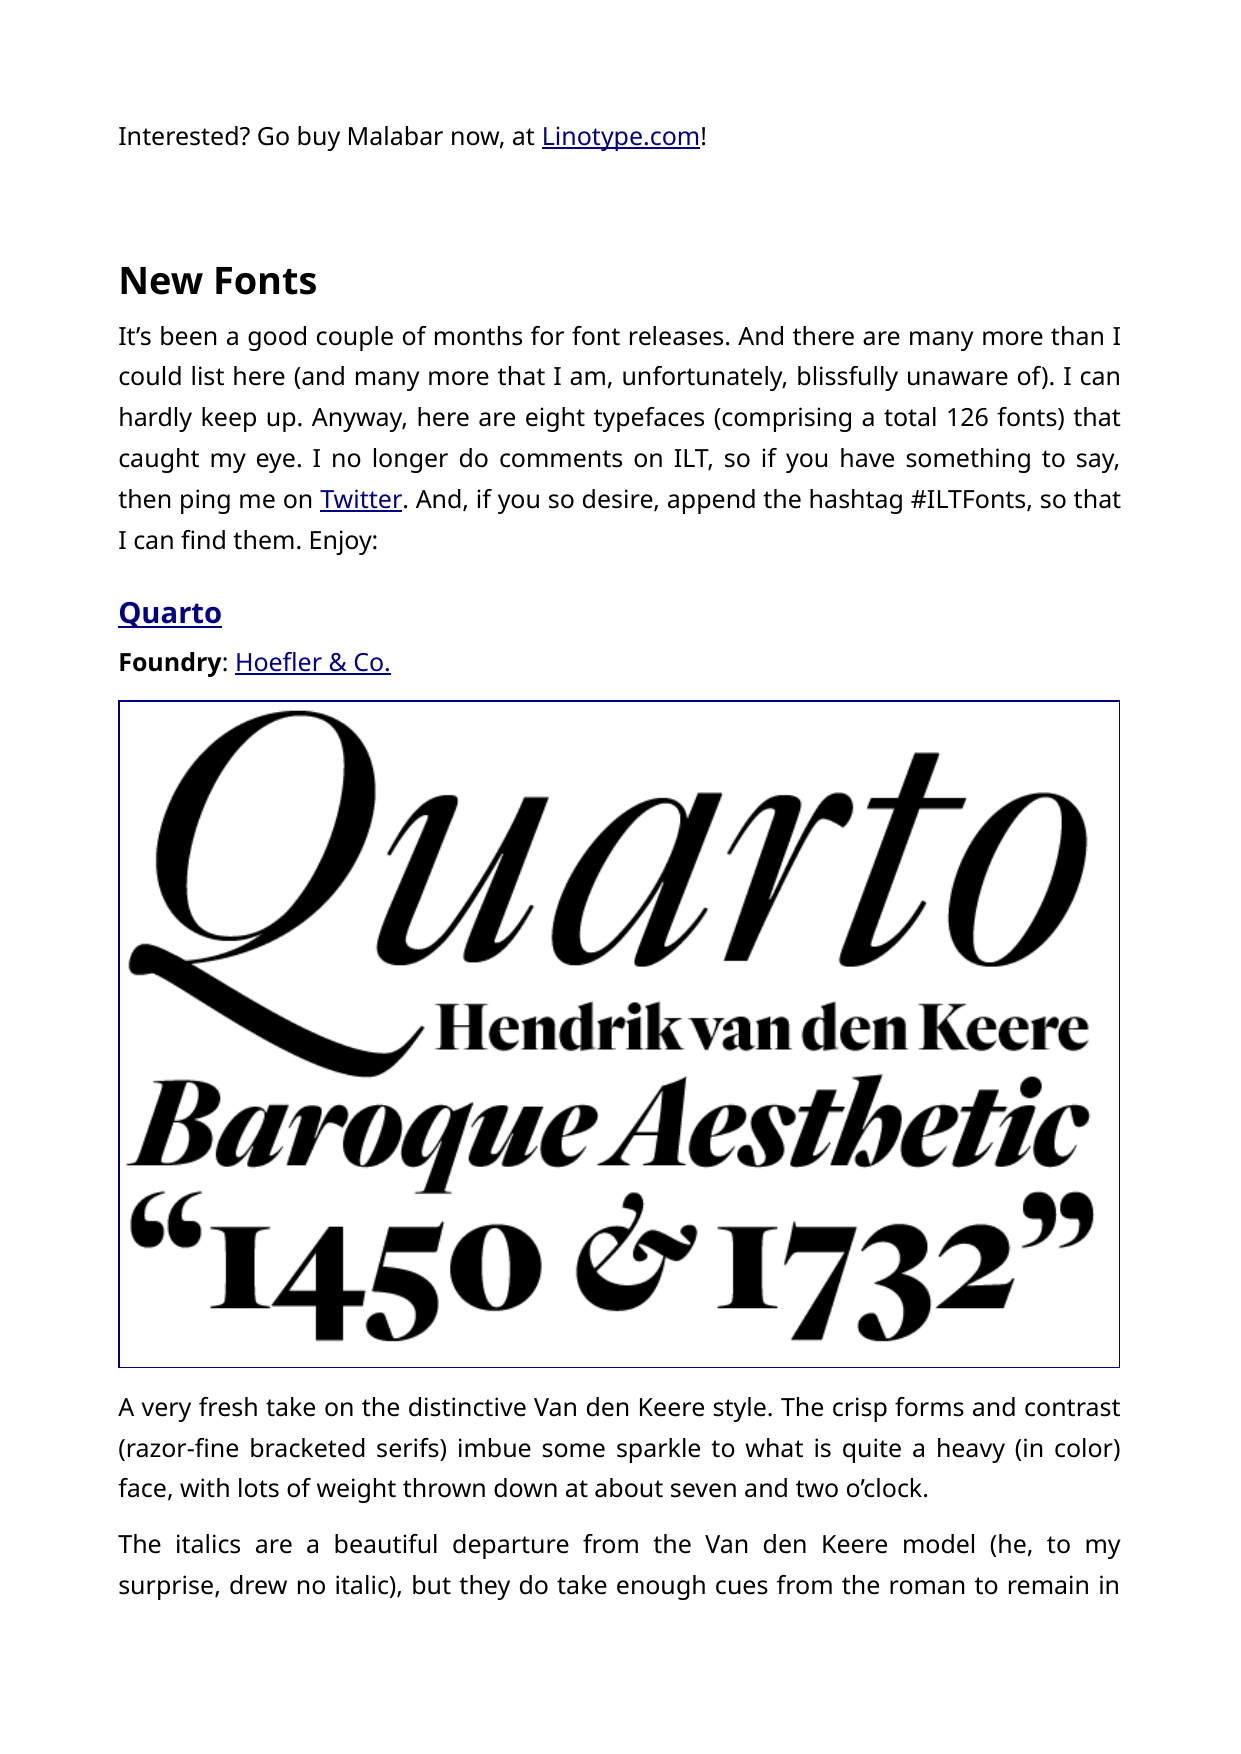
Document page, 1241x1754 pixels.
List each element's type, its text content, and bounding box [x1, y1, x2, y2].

picture [120, 702, 1119, 1367]
text The italics are a beautiful departure from the Van den Keere model (he, to my surprise, drew no italic), but they do take enough cues from the roman to remain in [118, 1526, 1122, 1601]
text It’s been a good couple of months for font releases. And there are many more than I could list here (and many more that I am, unfortunately, blissfully unaware of). I can hardly keep up. Anyway, here are eight typefaces (comprising a total 126 fonts) that caught my eye. I no longer do comments on ILT, so if you have something to say, then ping me on Twitter. And, if you so desire, append the hashtag #ILTFonts, so that I can find them. Enjoy: [118, 318, 1122, 556]
text A very fresh take on the distinctive Van den Keere style. The crisp forms and contrast (razor-fine bracketed serifs) imbue some sparkle to what is quite a heavy (in color) face, with lots of weight thrown down at about seven and two o’clock. [118, 1389, 1122, 1505]
text Interested? Go buy Malabar now, at Linotype.com! [118, 118, 1122, 152]
subtitle New Fonts [118, 254, 1122, 306]
subtitle Quarto [118, 592, 1122, 632]
text Foundry: Hoefler & Co. [118, 644, 1122, 678]
